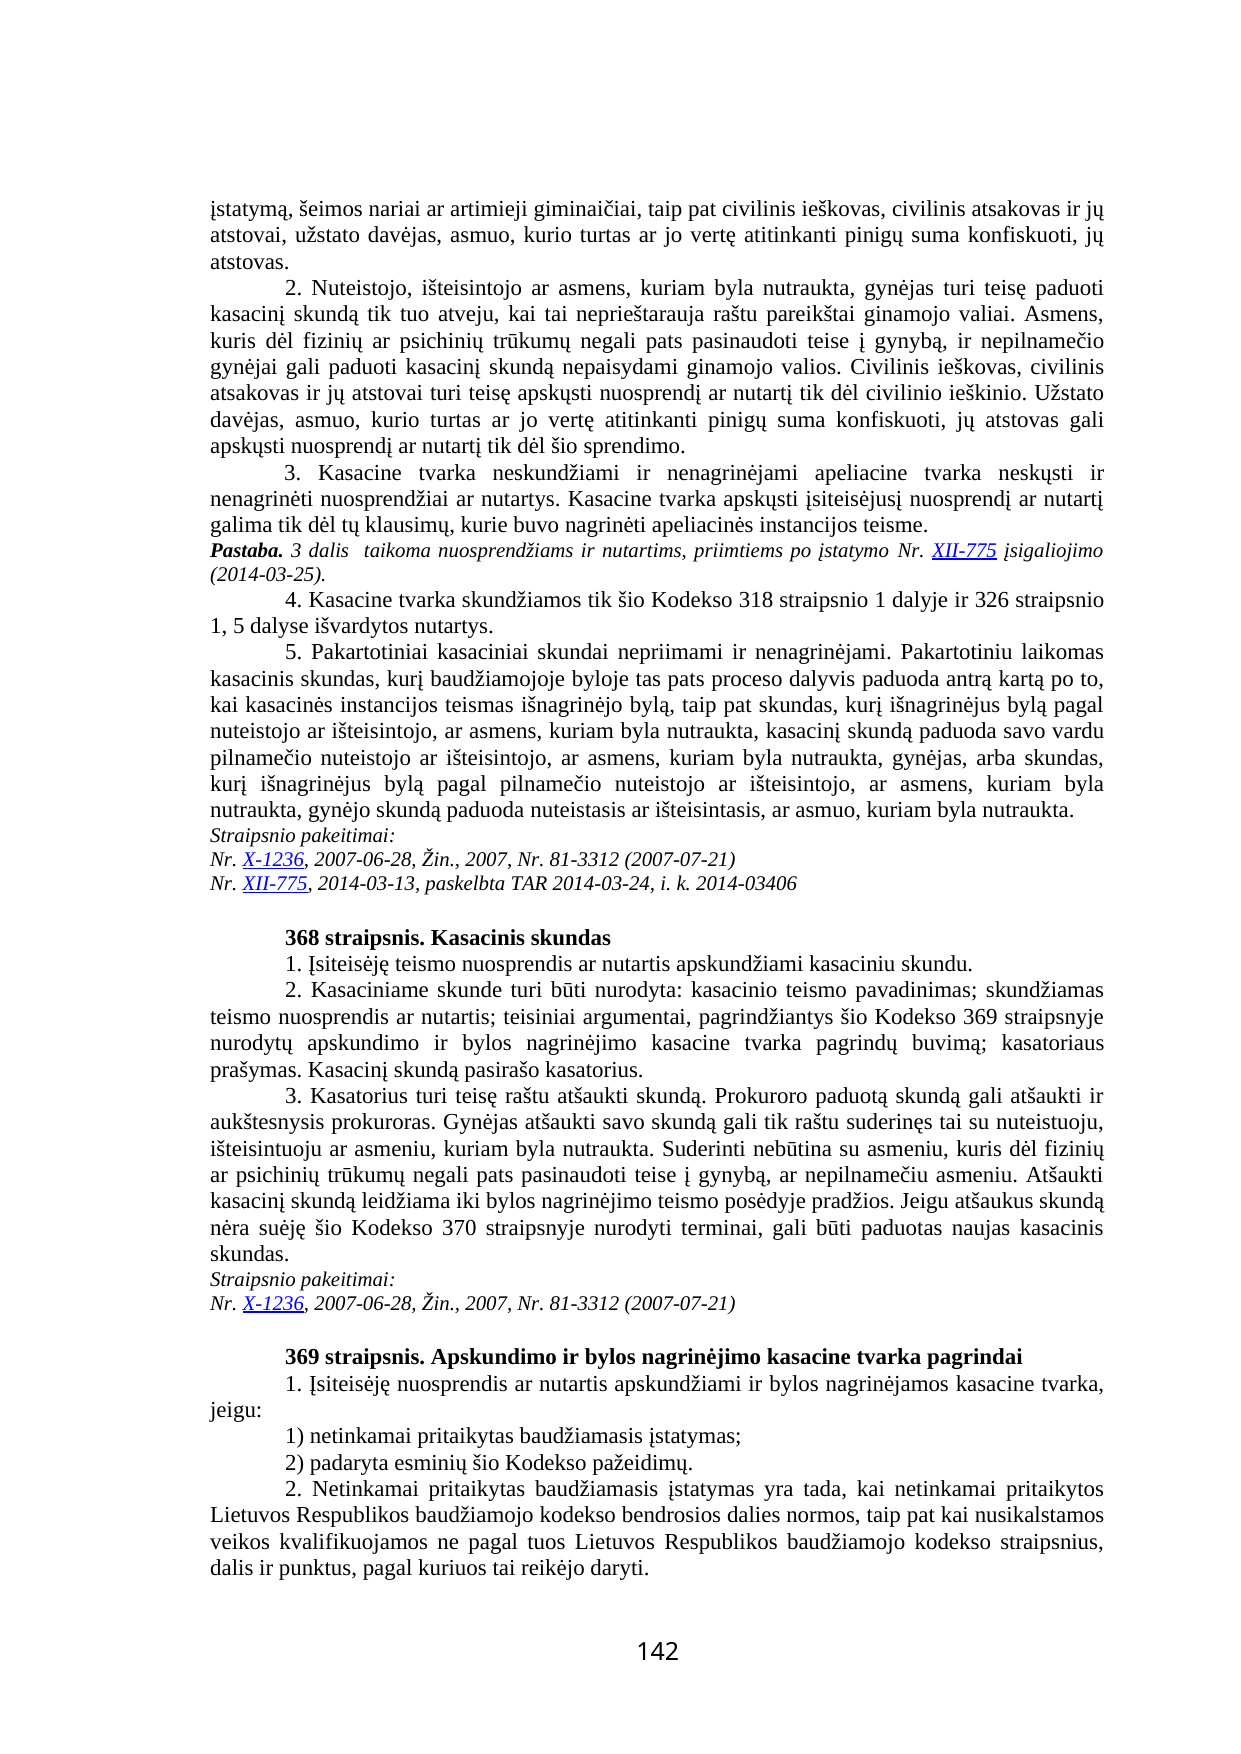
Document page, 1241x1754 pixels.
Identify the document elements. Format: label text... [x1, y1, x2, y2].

text Pastaba. 3 dalis taikoma nuosprendžiams ir nutartims, priimtiems po įstatymo Nr. XII-775 įsigaliojimo (2014-03-25). [210, 538, 1106, 586]
text 3. Kasacine tvarka neskundžiami ir nenagrinėjami apeliacine tvarka neskųsti ir nenagrinėti nuosprendžiai ar nutartys. Kasacine tvarka apskųsti įsiteisėjusį nuosprendį ar nutartį galima tik dėl tų klausimų, kurie buvo nagrinėti apeliacinės instancijos teisme. [210, 458, 1106, 538]
text 4. Kasacine tvarka skundžiamos tik šio Kodekso 318 straipsnio 1 dalyje ir 326 straipsnio 1, 5 dalyse išvardytos nutartys. [210, 586, 1106, 638]
text Straipsnio pakeitimai: [210, 823, 1106, 847]
text Nr. X-1236, 2007-06-28, Žin., 2007, Nr. 81-3312 (2007-07-21) [210, 847, 1106, 871]
text 1. Įsiteisėję teismo nuosprendis ar nutartis apskundžiami kasaciniu skundu. [210, 950, 1106, 977]
text Straipsnio pakeitimai: [210, 1266, 1106, 1291]
text 2. Nuteistojo, išteisintojo ar asmens, kuriam byla nutraukta, gynėjas turi teisę paduoti kasacinį skundą tik tuo atveju, kai tai neprieštarauja raštu pareikštai ginamojo valiai. Asmens, kuris dėl fizinių ar psichinių trūkumų negali pats pasinaudoti teise į gynybą, ir nepilnamečio gynėjai gali paduoti kasacinį skundą nepaisydami ginamojo valios. Civilinis ieškovas, civilinis atsakovas ir jų atstovai turi teisę apskųsti nuosprendį ar nutartį tik dėl civilinio ieškinio. Užstato davėjas, asmuo, kurio turtas ar jo vertę atitinkanti pinigų suma konfiskuoti, jų atstovas gali apskųsti nuosprendį ar nutartį tik dėl šio sprendimo. [210, 274, 1106, 458]
text įstatymą, šeimos nariai ar artimieji giminaičiai, taip pat civilinis ieškovas, civilinis atsakovas ir jų atstovai, užstato davėjas, asmuo, kurio turtas ar jo vertę atitinkanti pinigų suma konfiskuoti, jų atstovas. [210, 195, 1106, 274]
text 2. Kasaciniame skunde turi būti nurodyta: kasacinio teismo pavadinimas; skundžiamas teismo nuosprendis ar nutartis; teisiniai argumentai, pagrindžiantys šio Kodekso 369 straipsnyje nurodytų apskundimo ir bylos nagrinėjimo kasacine tvarka pagrindų buvimą; kasatoriaus prašymas. Kasacinį skundą pasirašo kasatorius. [210, 977, 1106, 1082]
text 2) padaryta esminių šio Kodekso pažeidimų. [210, 1449, 1106, 1475]
text 1. Įsiteisėję nuosprendis ar nutartis apskundžiami ir bylos nagrinėjamos kasacine tvarka, jeigu: [210, 1370, 1106, 1422]
text 1) netinkamai pritaikytas baudžiamasis įstatymas; [210, 1422, 1106, 1449]
text 369 straipsnis. Apskundimo ir bylos nagrinėjimo kasacine tvarka pagrindai [210, 1343, 1106, 1370]
text 3. Kasatorius turi teisę raštu atšaukti skundą. Prokuroro paduotą skundą gali atšaukti ir aukštesnysis prokuroras. Gynėjas atšaukti savo skundą gali tik raštu suderinęs tai su nuteistuoju, išteisintuoju ar asmeniu, kuriam byla nutraukta. Suderinti nebūtina su asmeniu, kuris dėl fizinių ar psichinių trūkumų negali pats pasinaudoti teise į gynybą, ar nepilnamečiu asmeniu. Atšaukti kasacinį skundą leidžiama iki bylos nagrinėjimo teismo posėdyje pradžios. Jeigu atšaukus skundą nėra suėję šio Kodekso 370 straipsnyje nurodyti terminai, gali būti paduotas naujas kasacinis skundas. [210, 1082, 1106, 1266]
text 2. Netinkamai pritaikytas baudžiamasis įstatymas yra tada, kai netinkamai pritaikytos Lietuvos Respublikos baudžiamojo kodekso bendrosios dalies normos, taip pat kai nusikalstamos veikos kvalifikuojamos ne pagal tuos Lietuvos Respublikos baudžiamojo kodekso straipsnius, dalis ir punktus, pagal kuriuos tai reikėjo daryti. [210, 1475, 1106, 1581]
text Nr. X-1236, 2007-06-28, Žin., 2007, Nr. 81-3312 (2007-07-21) [210, 1291, 1106, 1314]
text 368 straipsnis. Kasacinis skundas [210, 924, 1106, 950]
text 5. Pakartotiniai kasaciniai skundai nepriimami ir nenagrinėjami. Pakartotiniu laikomas kasacinis skundas, kurį baudžiamojoje byloje tas pats proceso dalyvis paduoda antrą kartą po to, kai kasacinės instancijos teismas išnagrinėjo bylą, taip pat skundas, kurį išnagrinėjus bylą pagal nuteistojo ar išteisintojo, ar asmens, kuriam byla nutraukta, kasacinį skundą paduoda savo vardu pilnamečio nuteistojo ar išteisintojo, ar asmens, kuriam byla nutraukta, gynėjas, arba skundas, kurį išnagrinėjus bylą pagal pilnamečio nuteistojo ar išteisintojo, ar asmens, kuriam byla nutraukta, gynėjo skundą paduoda nuteistasis ar išteisintasis, ar asmuo, kuriam byla nutraukta. [210, 638, 1106, 823]
text Nr. XII-775, 2014-03-13, paskelbta TAR 2014-03-24, i. k. 2014-03406 [210, 871, 1106, 895]
